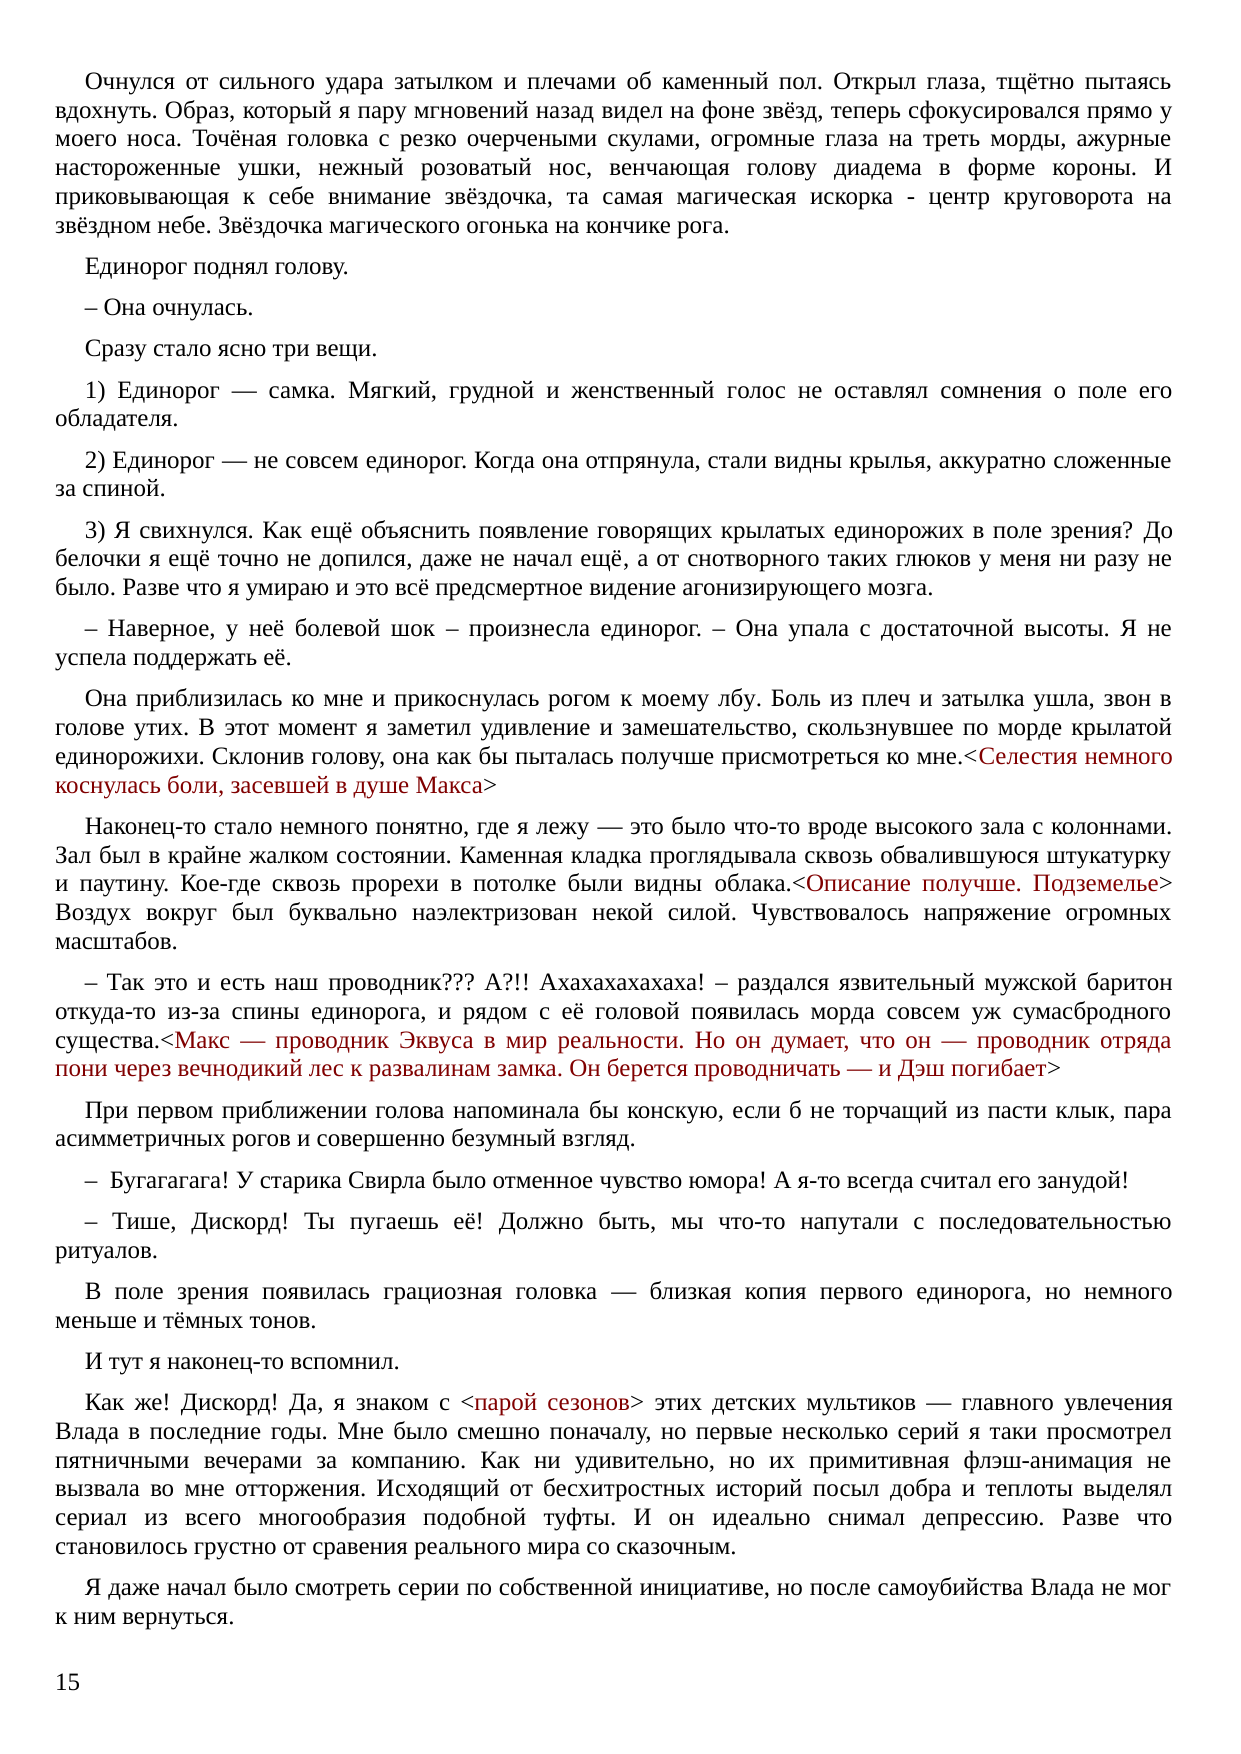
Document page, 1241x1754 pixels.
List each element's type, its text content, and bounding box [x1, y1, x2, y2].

text Она приблизилась ко мне и прикоснулась рогом к моему лбу. Боль из плеч и затылка ушла, звон в голове утих. В этот момент я заметил удивление и замешательство, скользнувшее по морде крылатой единорожихи. Склонив голову, она как бы пыталась получше присмотреться ко мне.<Селестия немного коснулась боли, засевшей в душе Макса> [55, 683, 1173, 798]
text 2) Единорог — не совсем единорог. Когда она отпрянула, стали видны крылья, аккуратно сложенные за спиной. [55, 445, 1173, 502]
text – Бугагагага! У старика Свирла было отменное чувство юмора! А я-то всегда считал его занудой! [55, 1165, 1173, 1193]
text 1) Единорог — самка. Мягкий, грудной и женственный голос не оставлял сомнения о поле его обладателя. [55, 375, 1173, 432]
text И тут я наконец-то вспомнил. [55, 1346, 1173, 1375]
text Единорог поднял голову. [55, 251, 1173, 280]
text В поле зрения появилась грациозная головка — близкая копия первого единорога, но немного меньше и тёмных тонов. [55, 1276, 1173, 1333]
text Наконец-то стало немного понятно, где я лежу — это было что-то вроде высокого зала с колоннами. Зал был в крайне жалком состоянии. Каменная кладка проглядывала сквозь обвалившуюся штукатурку и паутину. Кое-где сквозь прорехи в потолке были видны облака.<Описание получше. Подземелье> Воздух вокруг был буквально наэлектризован некой силой. Чувствовалось напряжение огромных масштабов. [55, 811, 1173, 955]
text – Тише, Дискорд! Ты пугаешь её! Должно быть, мы что-то напутали с последовательностью ритуалов. [55, 1206, 1173, 1263]
text – Наверное, у неё болевой шок – произнесла единорог. – Она упала с достаточной высоты. Я не успела поддержать её. [55, 613, 1173, 671]
text 3) Я свихнулся. Как ещё объяснить появление говорящих крылатых единорожих в поле зрения? До белочки я ещё точно не допился, даже не начал ещё, а от снотворного таких глюков у меня ни разу не было. Разве что я умираю и это всё предсмертное видение агонизирующего мозга. [55, 515, 1173, 601]
text Сразу стало ясно три вещи. [55, 333, 1173, 362]
text При первом приближении голова напоминала бы конскую, если б не торчащий из пасти клык, пара асимметричных рогов и совершенно безумный взгляд. [55, 1095, 1173, 1152]
text Как же! Дискорд! Да, я знаком с <парой сезонов> этих детских мультиков — главного увлечения Влада в последние годы. Мне было смешно поначалу, но первые несколько серий я таки просмотрел пятничными вечерами за компанию. Как ни удивительно, но их примитивная флэш-анимация не вызвала во мне отторжения. Исходящий от бесхитростных историй посыл добра и теплоты выделял сериал из всего многообразия подобной туфты. И он идеально снимал депрессию. Разве что становилось грустно от сравения реального мира со сказочным. [55, 1387, 1173, 1560]
text – Так это и есть наш проводник??? А?!! Ахахахахахаха! – раздался язвительный мужской баритон откуда-то из-за спины единорога, и рядом с её головой появилась морда совсем уж сумасбродного существа.<Макс — проводник Эквуса в мир реальности. Но он думает, что он — проводник отряда пони через вечнодикий лес к развалинам замка. Он берется проводничать — и Дэш погибает> [55, 967, 1173, 1082]
text Очнулся от сильного удара затылком и плечами об каменный пол. Открыл глаза, тщётно пытаясь вдохнуть. Образ, который я пару мгновений назад видел на фоне звёзд, теперь сфокусировался прямо у моего носа. Точёная головка с резко очерчеными скулами, огромные глаза на треть морды, ажурные настороженные ушки, нежный розоватый нос, венчающая голову диадема в форме короны. И приковывающая к себе внимание звёздочка, та самая магическая искорка - центр круговорота на звёздном небе. Звёздочка магического огонька на кончике рога. [55, 66, 1173, 238]
text – Она очнулась. [55, 292, 1173, 321]
text Я даже начал было смотреть серии по собственной инициативе, но после самоубийства Влада не мог к ним вернуться. [55, 1572, 1173, 1630]
